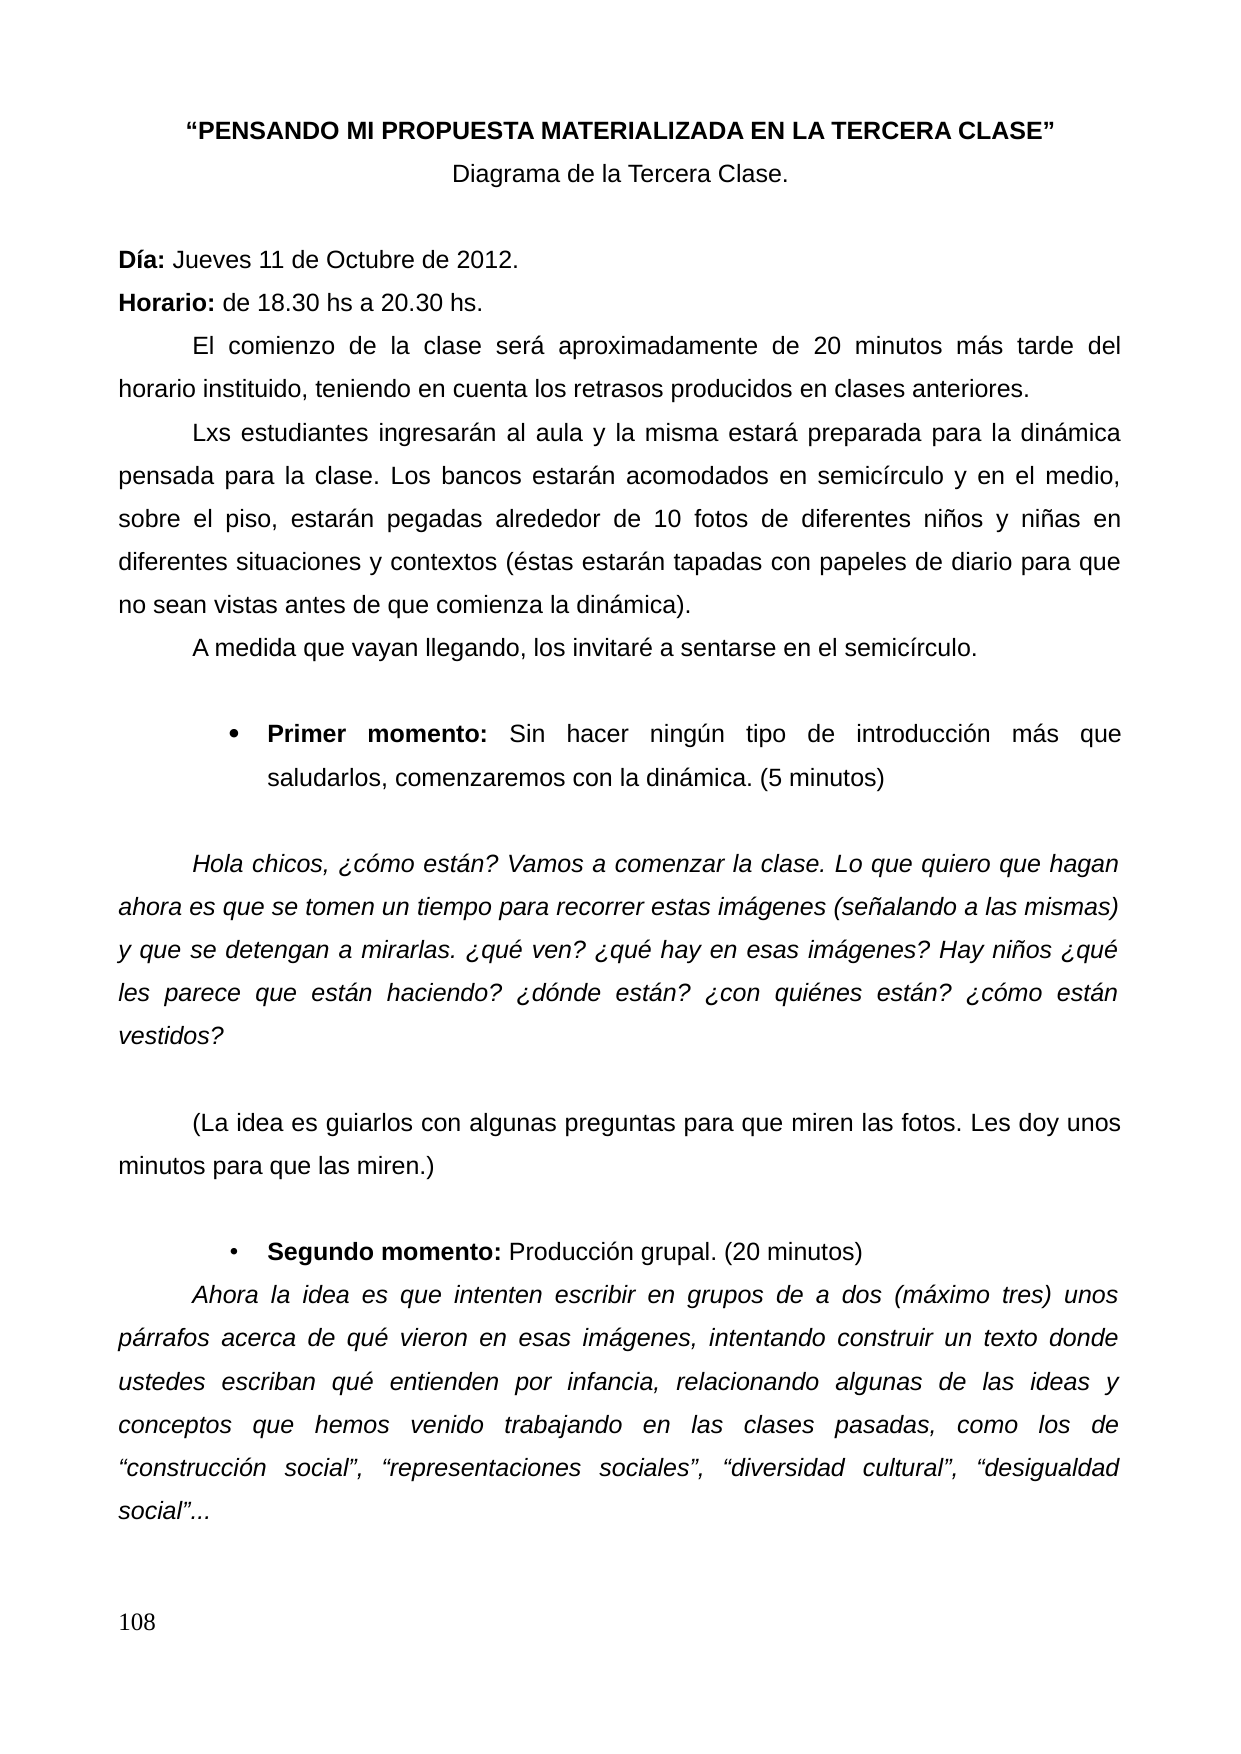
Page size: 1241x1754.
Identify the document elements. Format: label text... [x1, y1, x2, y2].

text A medida que vayan llegando, los invitaré a sentarse en el semicírculo. [118, 633, 1123, 662]
text Día: Jueves 11 de Octubre de 2012. [118, 245, 1123, 274]
list Segundo momento: Producción grupal. (20 minutos) [229, 1237, 1123, 1266]
text Horario: de 18.30 hs a 20.30 hs. [118, 288, 1123, 317]
list Primer momento: Sin hacer ningún tipo de introducción más que saludarlos, comenzaremos con la dinámica. (5 minutos) [229, 719, 1123, 791]
text “PENSANDO MI PROPUESTA MATERIALIZADA EN LA TERCERA CLASE” [118, 116, 1123, 144]
text (La idea es guiarlos con algunas preguntas para que miren las fotos. Les doy unos minutos para que las miren.) [118, 1108, 1123, 1179]
text El comienzo de la clase será aproximadamente de 20 minutos más tarde del horario instituido, teniendo en cuenta los retrasos producidos en clases anteriores. [118, 331, 1123, 403]
text Ahora la idea es que intenten escribir en grupos de a dos (máximo tres) unos párrafos acerca de qué vieron en esas imágenes, intentando construir un texto donde ustedes escriban qué entienden por infancia, relacionando algunas de las ideas y conceptos que hemos venido trabajando en las clases pasadas, como los de “construcción social”, “representaciones sociales”, “diversidad cultural”, “desigualdad social”... [118, 1280, 1123, 1524]
text Lxs estudiantes ingresarán al aula y la misma estará preparada para la dinámica pensada para la clase. Los bancos estarán acomodados en semicírculo y en el medio, sobre el piso, estarán pegadas alrededor de 10 fotos de diferentes niños y niñas en diferentes situaciones y contextos (éstas estarán tapadas con papeles de diario para que no sean vistas antes de que comienza la dinámica). [118, 417, 1123, 619]
text Diagrama de la Tercera Clase. [118, 159, 1123, 187]
text Hola chicos, ¿cómo están? Vamos a comenzar la clase. Lo que quiero que hagan ahora es que se tomen un tiempo para recorrer estas imágenes (señalando a las mismas) y que se detengan a mirarlas. ¿qué ven? ¿qué hay en esas imágenes? Hay niños ¿qué les parece que están haciendo? ¿dónde están? ¿con quiénes están? ¿cómo están vestidos? [118, 849, 1123, 1050]
